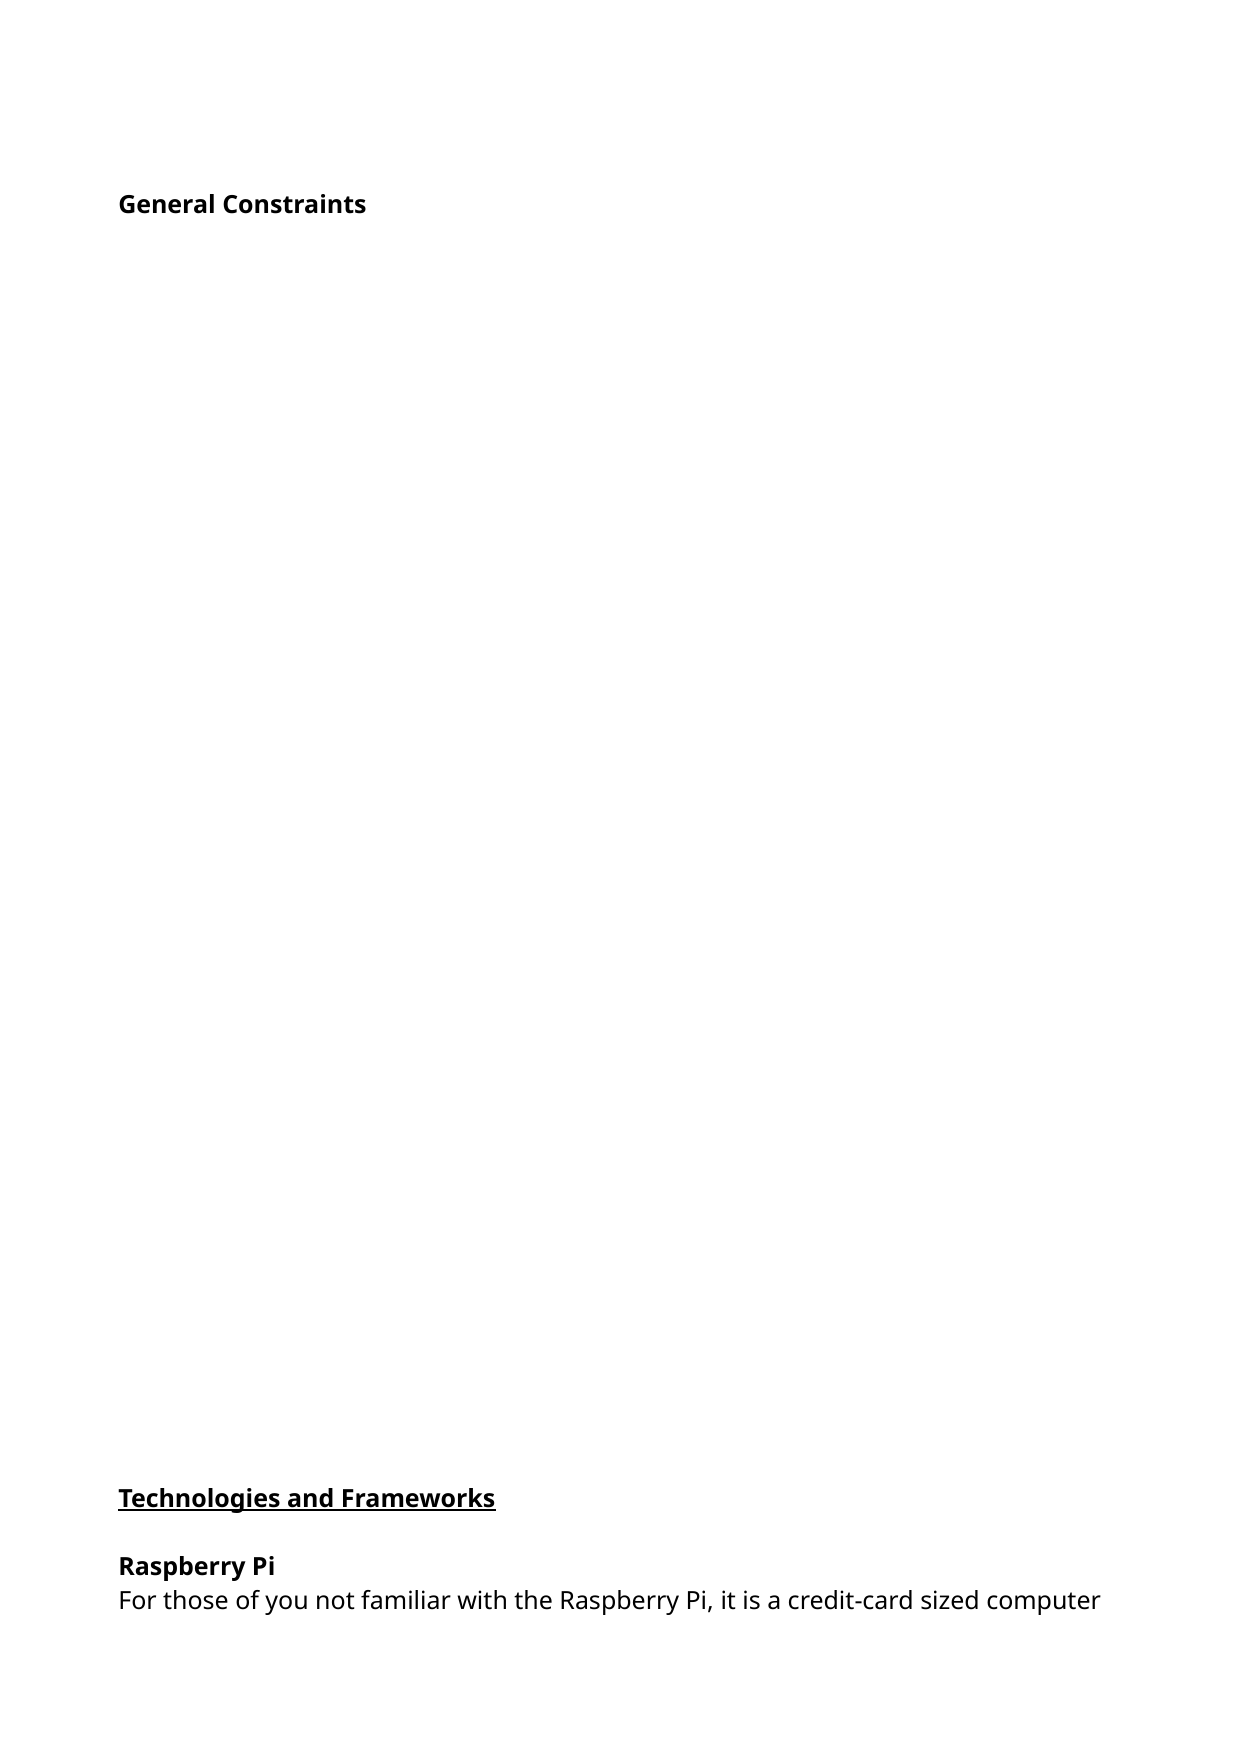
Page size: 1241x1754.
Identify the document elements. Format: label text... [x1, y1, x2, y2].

text General Constraints [118, 186, 1122, 220]
text Technologies and Frameworks [118, 1481, 1122, 1515]
text For those of you not familiar with the Raspberry Pi, it is a credit-card sized computer [118, 1583, 1122, 1617]
text Raspberry Pi [118, 1549, 1122, 1583]
